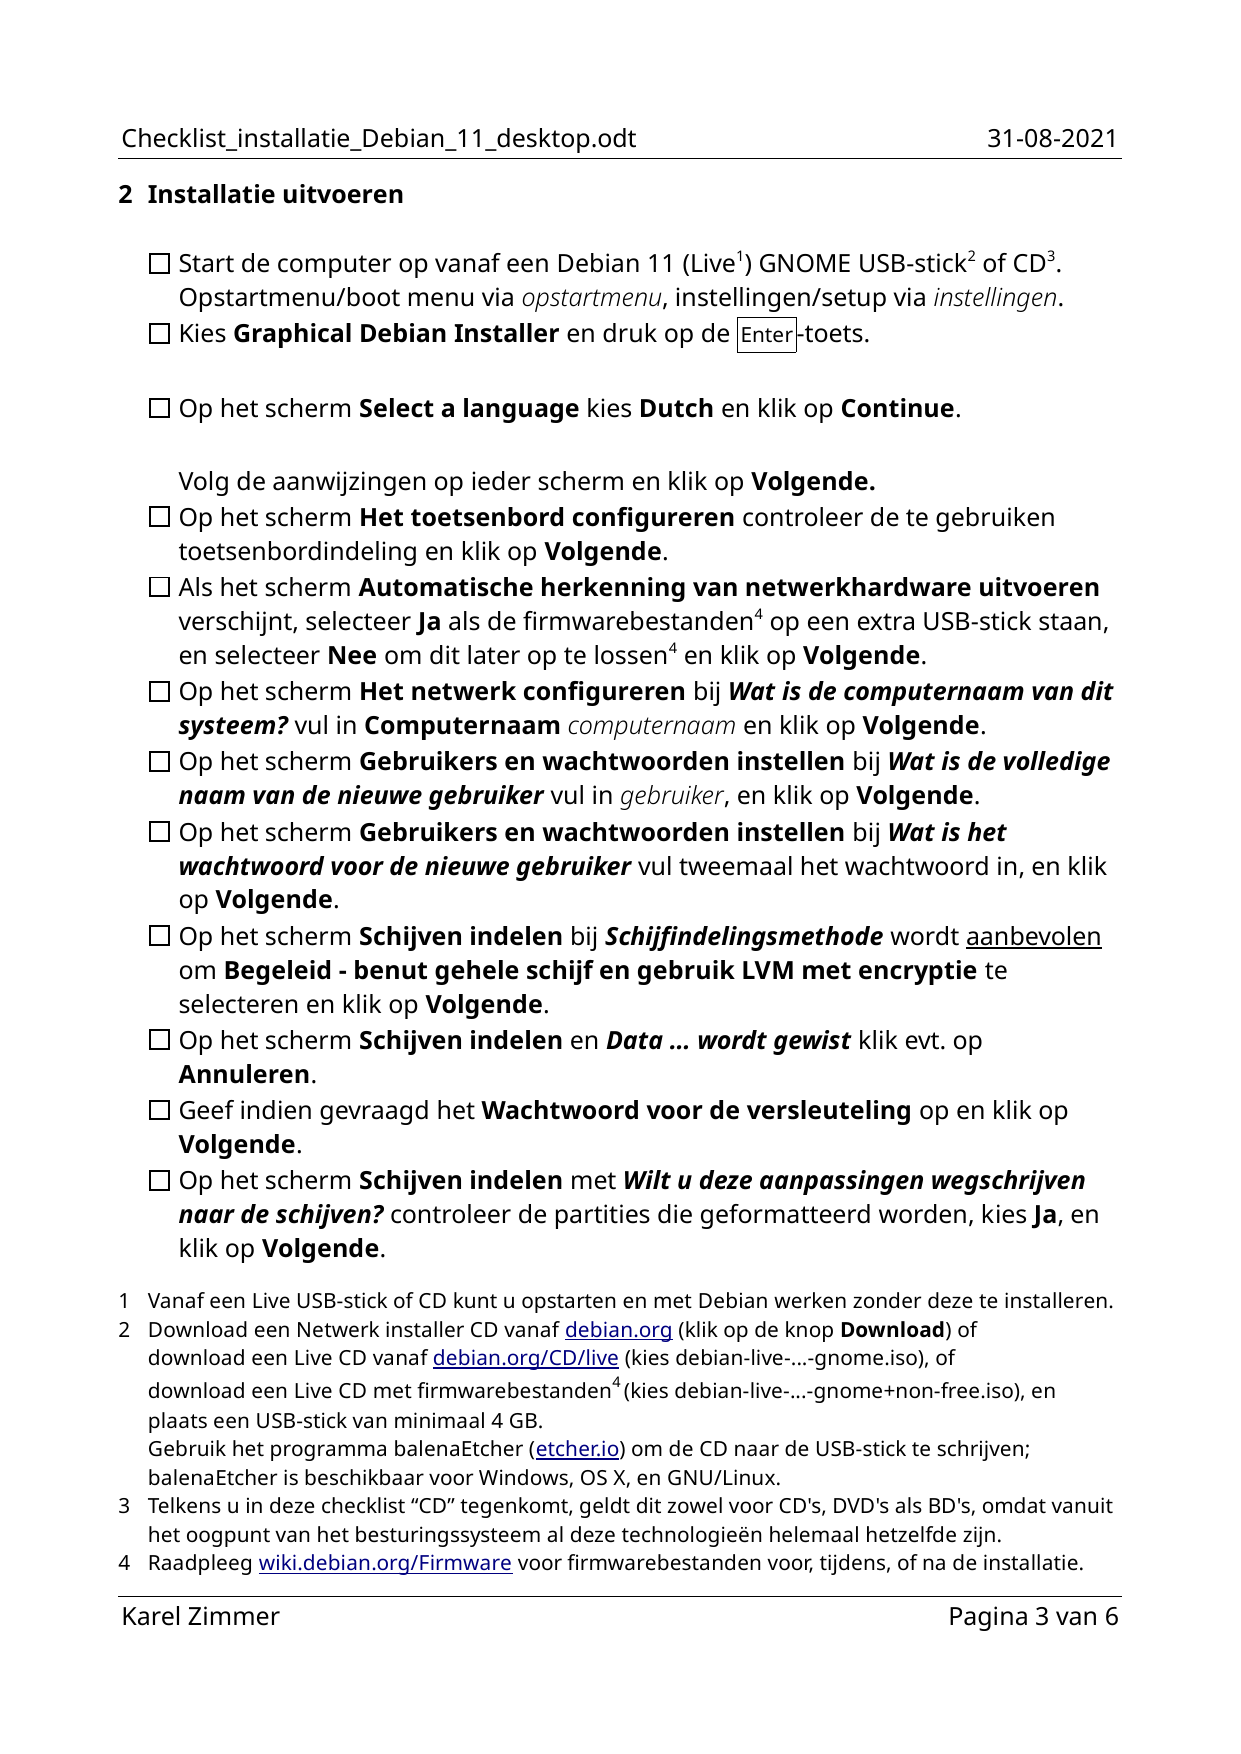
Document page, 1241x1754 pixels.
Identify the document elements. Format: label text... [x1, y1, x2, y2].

table_cell Geef indien gevraagd het Wachtwoord voor de versleuteling op en klik op Volgende. [177, 1092, 1121, 1162]
table_cell Als het scherm Automatische herkenning van netwerkhardware uitvoeren verschijnt, selecteer Ja als de firmwarebestanden op een extra USB-stick staan, en selecteer Nee om dit later op te lossen4 en klik op Volgende. [177, 569, 1121, 673]
table_cell [141, 813, 177, 917]
table_cell [141, 569, 177, 673]
table_cell [177, 426, 1121, 462]
table_cell Op het scherm Schijven indelen bij Schijfindelingsmethode wordt aanbevolen om Begeleid - benut gehele schijf en gebruik LVM met encryptie te selecteren en klik op Volgende. [177, 918, 1121, 1022]
table_cell [141, 462, 177, 498]
list Installatie uitvoeren [118, 177, 1122, 211]
table_cell [141, 673, 177, 743]
table_cell Kies Graphical Debian Installer en druk op de Enter-toets. [177, 315, 1121, 353]
table_cell Op het scherm Select a language kies Dutch en klik op Continue. [177, 390, 1121, 426]
table_cell [141, 1092, 177, 1162]
table_cell Op het scherm Het toetsenbord configureren controleer de te gebruiken toetsenbordindeling en klik op Volgende. [177, 499, 1121, 569]
table_cell [141, 1022, 177, 1092]
table_cell [141, 390, 177, 426]
table_cell [141, 918, 177, 1022]
table_cell Op het scherm Gebruikers en wachtwoorden instellen bij Wat is het wachtwoord voor de nieuwe gebruiker vul tweemaal het wachtwoord in, en klik op Volgende. [177, 813, 1121, 917]
table_cell [141, 743, 177, 813]
table_cell [141, 315, 177, 353]
table_cell [141, 1162, 177, 1266]
table_cell [141, 499, 177, 569]
table_cell Op het scherm Gebruikers en wachtwoorden instellen bij Wat is de volledige naam van de nieuwe gebruiker vul in gebruiker, en klik op Volgende. [177, 743, 1121, 813]
table_cell [141, 354, 177, 390]
table_header [141, 245, 177, 315]
table_cell Op het scherm Schijven indelen en Data … wordt gewist klik evt. op Annuleren. [177, 1022, 1121, 1092]
table_cell Op het scherm Schijven indelen met Wilt u deze aanpassingen wegschrijven naar de schijven? controleer de partities die geformatteerd worden, kies Ja, en klik op Volgende. [177, 1162, 1121, 1266]
table_cell [141, 426, 177, 462]
table_cell [177, 354, 1121, 390]
table_cell Op het scherm Het netwerk configureren bij Wat is de computernaam van dit systeem? vul in Computernaam computernaam en klik op Volgende. [177, 673, 1121, 743]
table_cell Volg de aanwijzingen op ieder scherm en klik op Volgende. [177, 462, 1121, 498]
table_header Start de computer op vanaf een Debian 11 (Live) GNOME USB-stick of CD. Opstartmenu/boot menu via opstartmenu, instellingen/setup via instellingen. [177, 245, 1121, 315]
